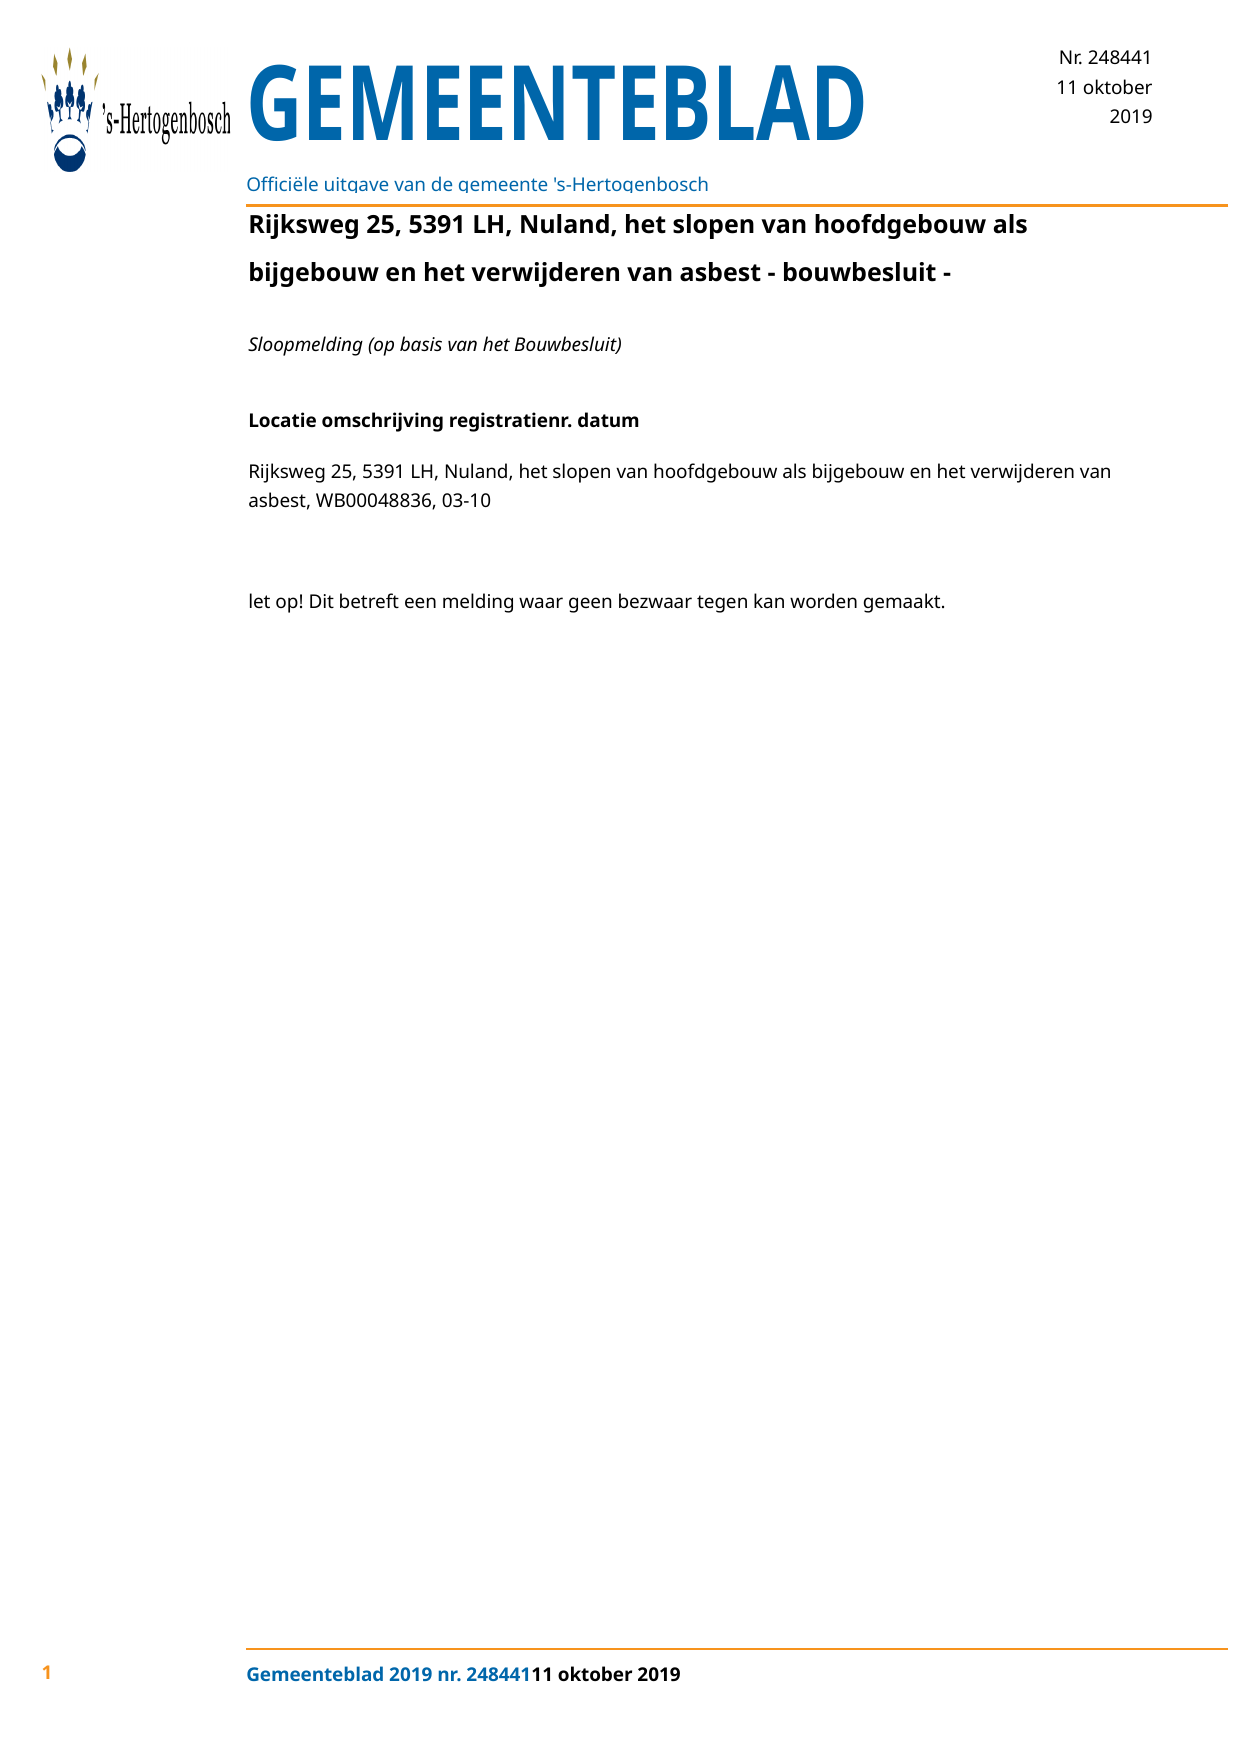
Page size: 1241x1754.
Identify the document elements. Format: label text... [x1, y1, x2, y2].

text Locatie omschrijving registratienr. datum [248, 408, 1152, 433]
text Rijksweg 25, 5391 LH, Nuland, het slopen van hoofdgebouw als bijgebouw en het verwijderen van asbest, WB00048836, 03-10 [248, 458, 1152, 513]
text Sloopmelding (op basis van het Bouwbesluit) [248, 331, 1152, 357]
picture [41, 47, 231, 172]
text Rijksweg 25, 5391 LH, Nuland, het slopen van hoofdgebouw als bijgebouw en het verwijderen van asbest - bouwbesluit - [248, 207, 1152, 288]
text let op! Dit betreft een melding waar geen bezwaar tegen kan worden gemaakt. [248, 588, 1152, 614]
